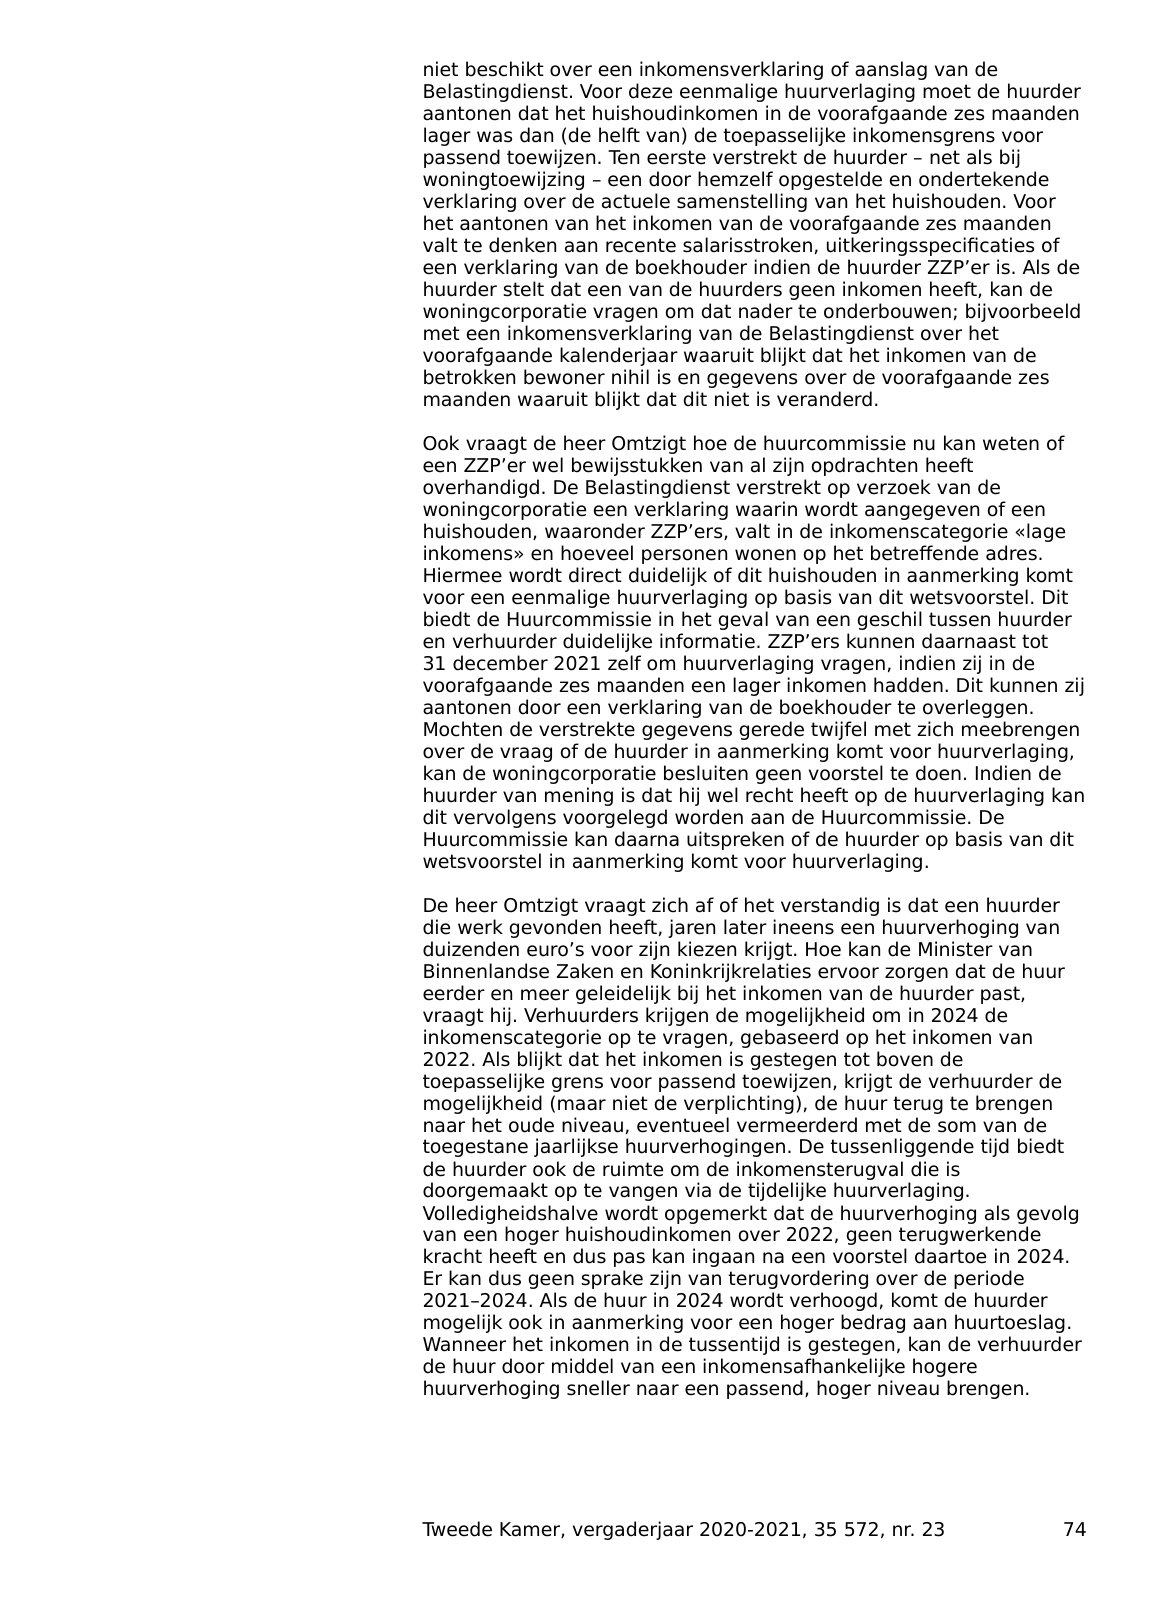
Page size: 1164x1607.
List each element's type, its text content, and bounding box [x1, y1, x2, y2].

text De heer Omtzigt vraagt zich af of het verstandig is dat een huurder die werk gevonden heeft, jaren later ineens een huurverhoging van duizenden euro’s voor zijn kiezen krijgt. Hoe kan de Minister van Binnenlandse Zaken en Koninkrijkrelaties ervoor zorgen dat de huur eerder en meer geleidelijk bij het inkomen van de huurder past, vraagt hij. Verhuurders krijgen de mogelijkheid om in 2024 de inkomenscategorie op te vragen, gebaseerd op het inkomen van 2022. Als blijkt dat het inkomen is gestegen tot boven de toepasselijke grens voor passend toewijzen, krijgt de verhuurder de mogelijkheid (maar niet de verplichting), de huur terug te brengen naar het oude niveau, eventueel vermeerderd met de som van de toegestane jaarlijkse huurverhogingen. De tussenliggende tijd biedt de huurder ook de ruimte om de inkomensterugval die is doorgemaakt op te vangen via de tijdelijke huurverlaging. Volledigheidshalve wordt opgemerkt dat de huurverhoging als gevolg van een hoger huishoudinkomen over 2022, geen terugwerkende kracht heeft en dus pas kan ingaan na een voorstel daartoe in 2024. Er kan dus geen sprake zijn van terugvordering over de periode 2021–2024. Als de huur in 2024 wordt verhoogd, komt de huurder mogelijk ook in aanmerking voor een hoger bedrag aan huurtoeslag. Wanneer het inkomen in de tussentijd is gestegen, kan de verhuurder de huur door middel van een inkomensafhankelijke hogere huurverhoging sneller naar een passend, hoger niveau brengen. [422, 895, 1087, 1400]
text Ook vraagt de heer Omtzigt hoe de huurcommissie nu kan weten of een ZZP’er wel bewijsstukken van al zijn opdrachten heeft overhandigd. De Belastingdienst verstrekt op verzoek van de woningcorporatie een verklaring waarin wordt aangegeven of een huishouden, waaronder ZZP’ers, valt in de inkomenscategorie «lage inkomens» en hoeveel personen wonen op het betreffende adres. Hiermee wordt direct duidelijk of dit huishouden in aanmerking komt voor een eenmalige huurverlaging op basis van dit wetsvoorstel. Dit biedt de Huurcommissie in het geval van een geschil tussen huurder en verhuurder duidelijke informatie. ZZP’ers kunnen daarnaast tot 31 december 2021 zelf om huurverlaging vragen, indien zij in de voorafgaande zes maanden een lager inkomen hadden. Dit kunnen zij aantonen door een verklaring van de boekhouder te overleggen. Mochten de verstrekte gegevens gerede twijfel met zich meebrengen over de vraag of de huurder in aanmerking komt voor huurverlaging, kan de woningcorporatie besluiten geen voorstel te doen. Indien de huurder van mening is dat hij wel recht heeft op de huurverlaging kan dit vervolgens voorgelegd worden aan de Huurcommissie. De Huurcommissie kan daarna uitspreken of de huurder op basis van dit wetsvoorstel in aanmerking komt voor huurverlaging. [422, 433, 1087, 872]
text niet beschikt over een inkomensverklaring of aanslag van de Belastingdienst. Voor deze eenmalige huurverlaging moet de huurder aantonen dat het huishoudinkomen in de voorafgaande zes maanden lager was dan (de helft van) de toepasselijke inkomensgrens voor passend toewijzen. Ten eerste verstrekt de huurder – net als bij woningtoewijzing – een door hemzelf opgestelde en ondertekende verklaring over de actuele samenstelling van het huishouden. Voor het aantonen van het inkomen van de voorafgaande zes maanden valt te denken aan recente salarisstroken, uitkeringsspecificaties of een verklaring van de boekhouder indien de huurder ZZP’er is. Als de huurder stelt dat een van de huurders geen inkomen heeft, kan de woningcorporatie vragen om dat nader te onderbouwen; bijvoorbeeld met een inkomensverklaring van de Belastingdienst over het voorafgaande kalenderjaar waaruit blijkt dat het inkomen van de betrokken bewoner nihil is en gegevens over de voorafgaande zes maanden waaruit blijkt dat dit niet is veranderd. [422, 59, 1087, 411]
